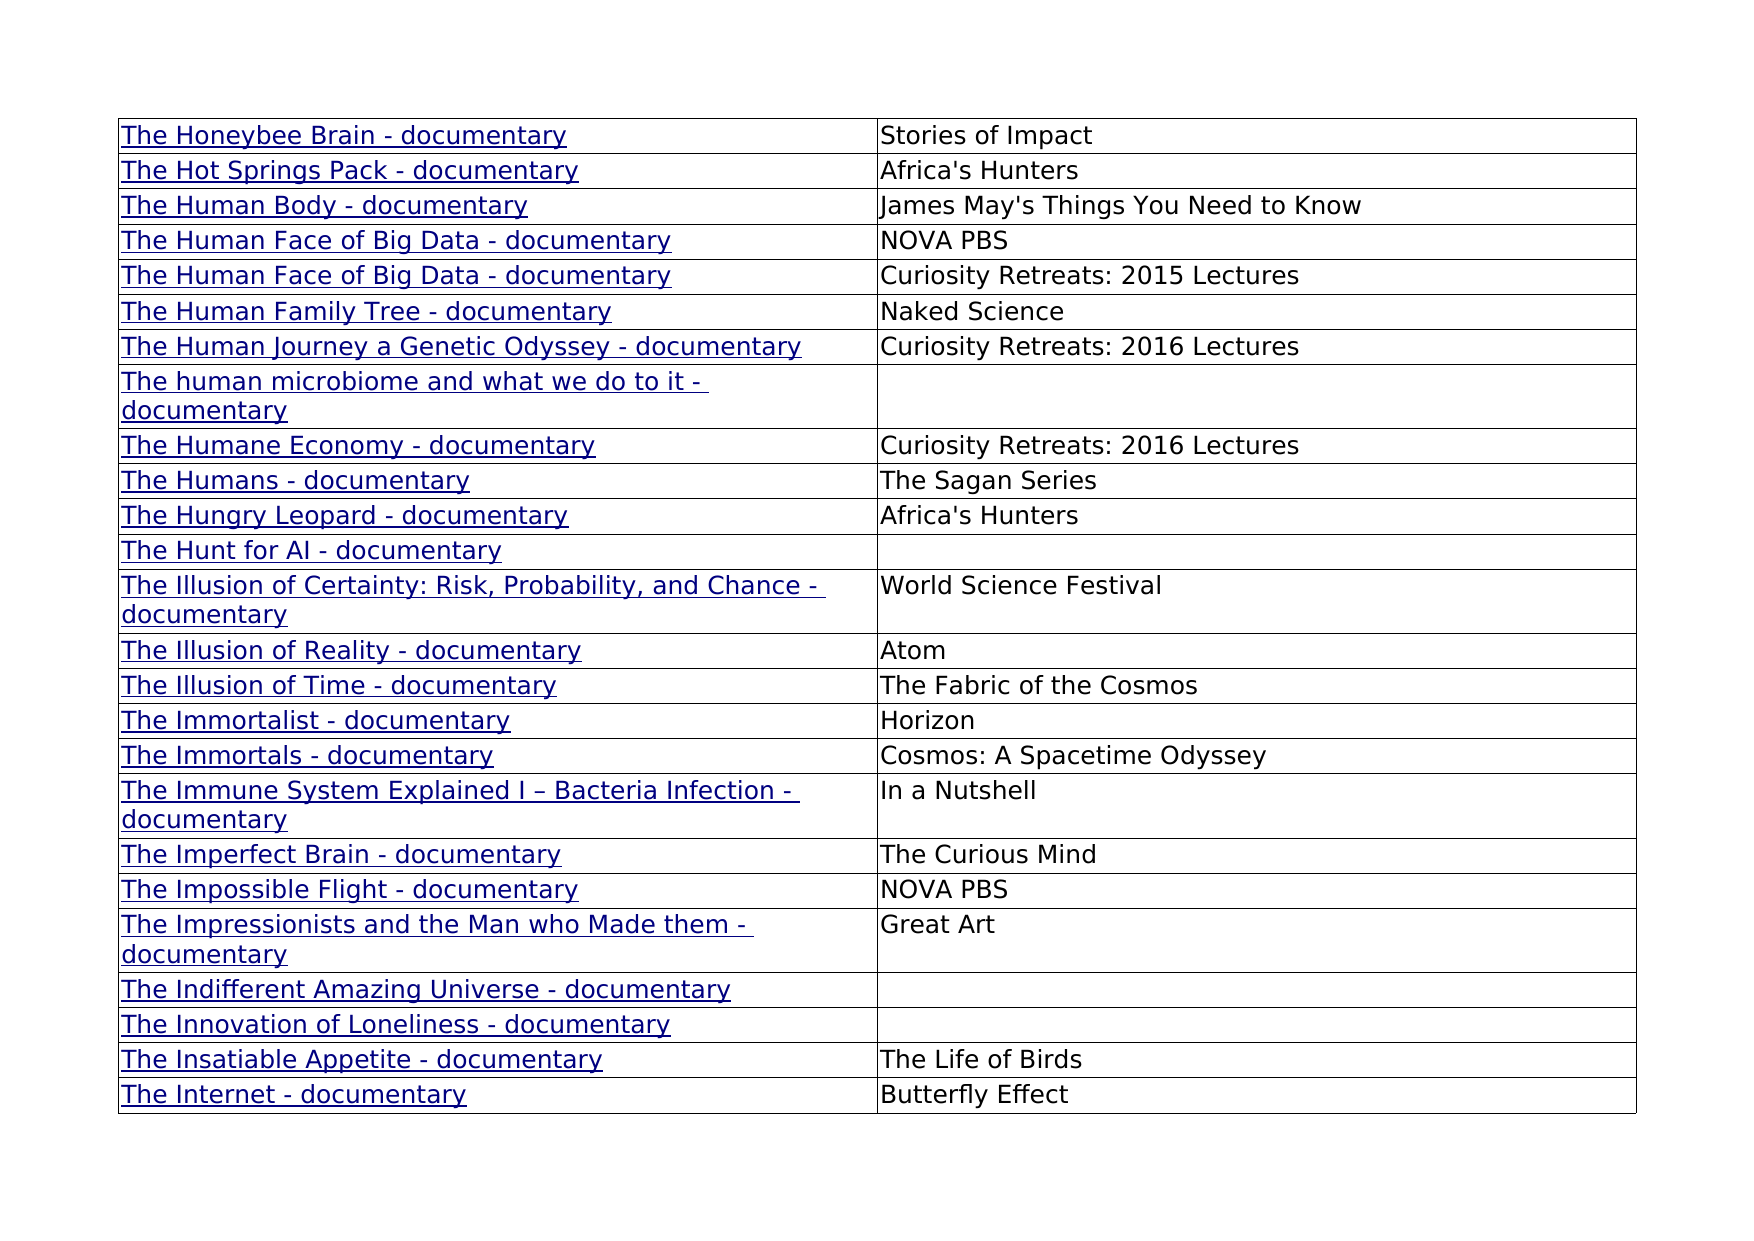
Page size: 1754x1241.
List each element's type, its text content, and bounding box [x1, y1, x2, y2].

table_cell The Illusion of Certainty: Risk, Probability, and Chance - documentary [119, 570, 877, 633]
table_cell The Illusion of Reality - documentary [119, 634, 877, 668]
table_cell The Imperfect Brain - documentary [119, 839, 877, 873]
table_cell Curiosity Retreats: 2016 Lectures [878, 330, 1636, 364]
table_cell The Humane Economy - documentary [119, 429, 877, 463]
table_cell The Hunt for AI - documentary [119, 535, 877, 568]
table_cell The Human Face of Big Data - documentary [119, 225, 877, 258]
table_cell Great Art [878, 909, 1636, 972]
table_cell The Sagan Series [878, 464, 1636, 498]
table_cell The Internet - documentary [119, 1078, 877, 1112]
table_cell In a Nutshell [878, 774, 1636, 837]
table_cell Curiosity Retreats: 2016 Lectures [878, 429, 1636, 463]
table_cell The Immune System Explained I – Bacteria Infection - documentary [119, 774, 877, 837]
table_cell NOVA PBS [878, 874, 1636, 908]
table_cell The Impossible Flight - documentary [119, 874, 877, 908]
table_cell [878, 1008, 1636, 1042]
table_cell The Indifferent Amazing Universe - documentary [119, 973, 877, 1007]
table_cell Africa's Hunters [878, 499, 1636, 533]
table_cell Naked Science [878, 295, 1636, 329]
table_cell The Immortalist - documentary [119, 704, 877, 738]
table_cell The Humans - documentary [119, 464, 877, 498]
table_cell The Insatiable Appetite - documentary [119, 1043, 877, 1077]
table_cell The Human Family Tree - documentary [119, 295, 877, 329]
table_cell The Human Journey a Genetic Odyssey - documentary [119, 330, 877, 364]
table_cell The Human Body - documentary [119, 189, 877, 223]
table_cell The Innovation of Loneliness - documentary [119, 1008, 877, 1042]
table_cell The Life of Birds [878, 1043, 1636, 1077]
table_cell The Honeybee Brain - documentary [119, 119, 877, 153]
table_cell The Hungry Leopard - documentary [119, 499, 877, 533]
table_cell The Fabric of the Cosmos [878, 669, 1636, 703]
table_cell [878, 535, 1636, 568]
table_cell Horizon [878, 704, 1636, 738]
table_cell The Illusion of Time - documentary [119, 669, 877, 703]
table_cell The Curious Mind [878, 839, 1636, 873]
table_cell World Science Festival [878, 570, 1636, 633]
table_cell Curiosity Retreats: 2015 Lectures [878, 260, 1636, 294]
table_cell Africa's Hunters [878, 154, 1636, 188]
table_cell The Immortals - documentary [119, 739, 877, 773]
table_cell Cosmos: A Spacetime Odyssey [878, 739, 1636, 773]
table_cell The human microbiome and what we do to it - documentary [119, 365, 877, 428]
table_cell [878, 973, 1636, 1007]
table_cell James May's Things You Need to Know [878, 189, 1636, 223]
table_cell The Hot Springs Pack - documentary [119, 154, 877, 188]
table_cell Stories of Impact [878, 119, 1636, 153]
table_cell Atom [878, 634, 1636, 668]
table_cell Butterfly Effect [878, 1078, 1636, 1112]
table_cell [878, 365, 1636, 428]
table_cell The Impressionists and the Man who Made them - documentary [119, 909, 877, 972]
table_cell The Human Face of Big Data - documentary [119, 260, 877, 294]
table_cell NOVA PBS [878, 225, 1636, 258]
